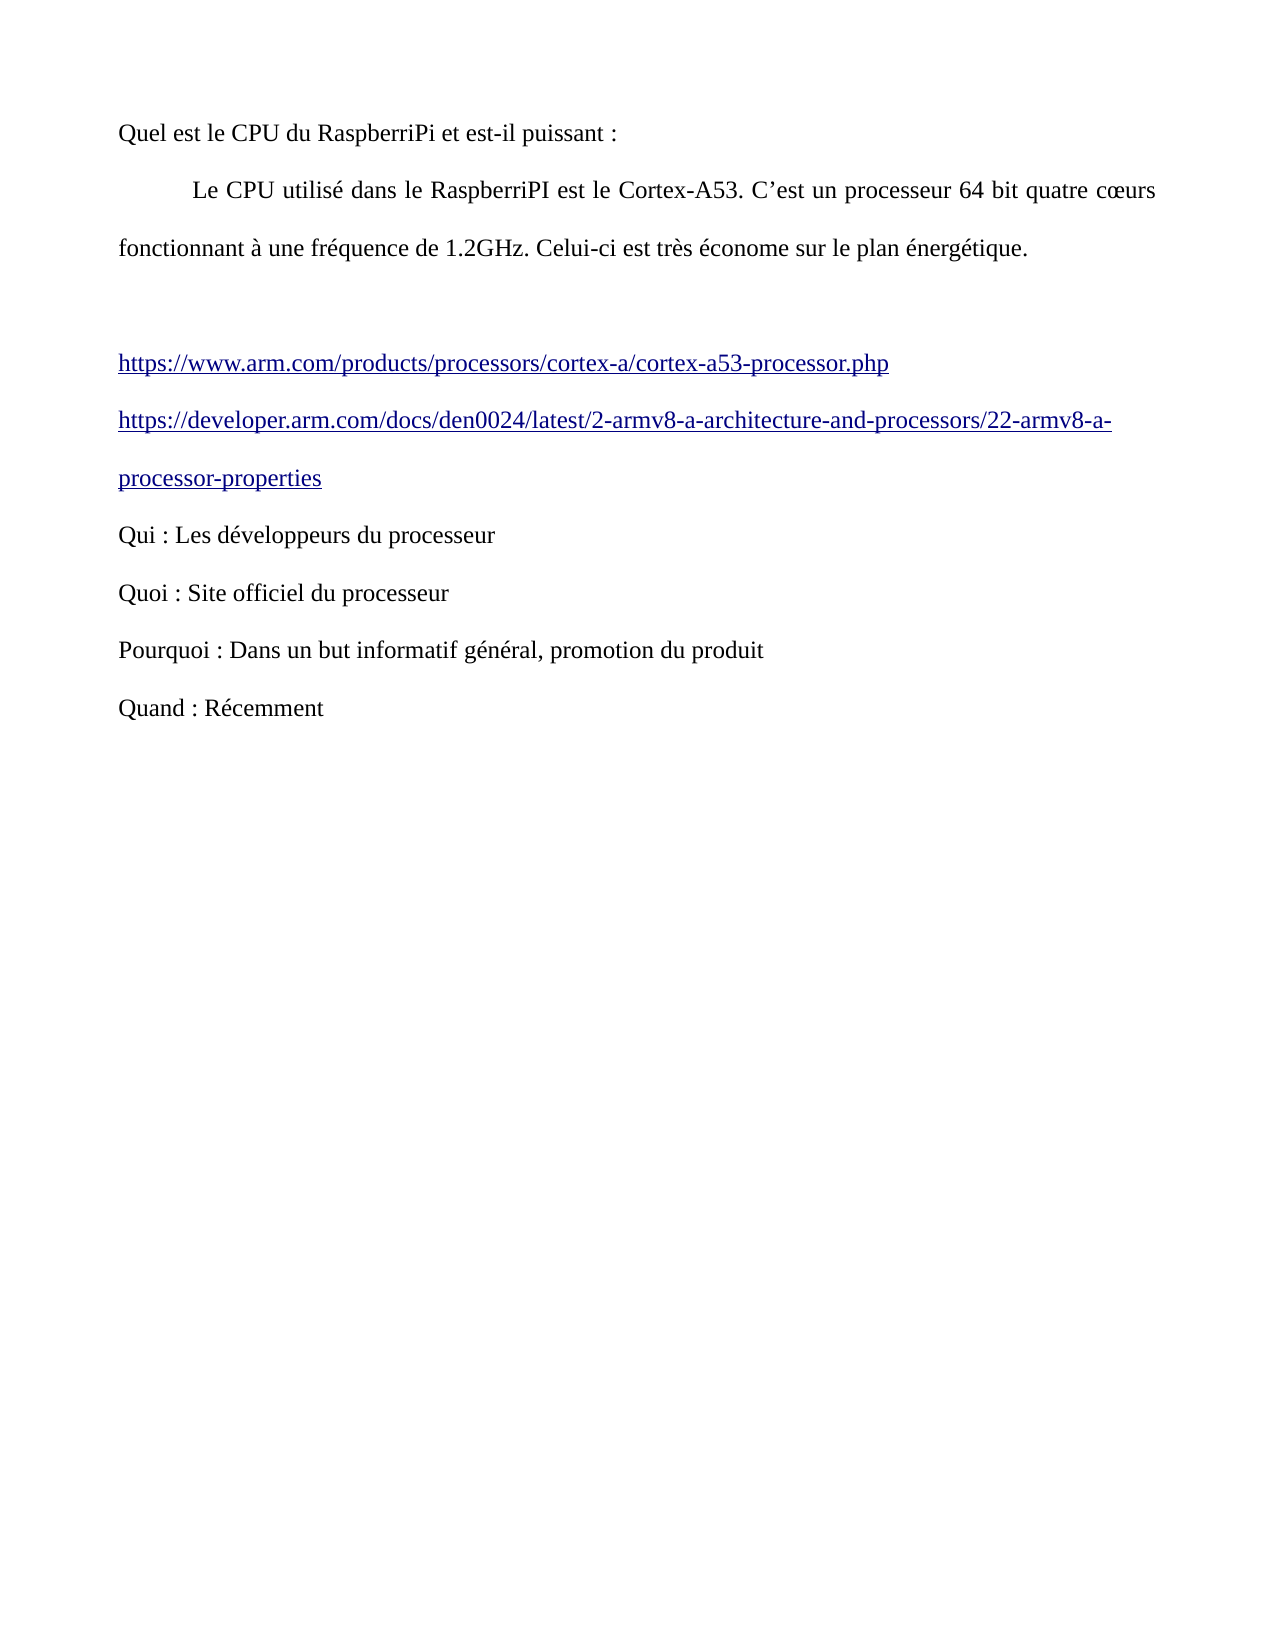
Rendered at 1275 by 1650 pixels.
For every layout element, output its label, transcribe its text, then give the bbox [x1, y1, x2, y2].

text https://developer.arm.com/docs/den0024/latest/2-armv8-a-architecture-and-processors/22-armv8-a-processor-properties [118, 406, 1157, 492]
text Quel est le CPU du RaspberriPi et est-il puissant : [118, 118, 1157, 147]
text Pourquoi : Dans un but informatif général, promotion du produit [118, 636, 1157, 664]
text Quoi : Site officiel du processeur [118, 578, 1157, 607]
text Le CPU utilisé dans le RaspberriPI est le Cortex-A53. C’est un processeur 64 bit quatre cœurs fonctionnant à une fréquence de 1.2GHz. Celui-ci est très économe sur le plan énergétique. [118, 176, 1157, 262]
text Qui : Les développeurs du processeur [118, 521, 1157, 549]
text https://www.arm.com/products/processors/cortex-a/cortex-a53-processor.php [118, 348, 1157, 377]
text Quand : Récemment [118, 693, 1157, 722]
